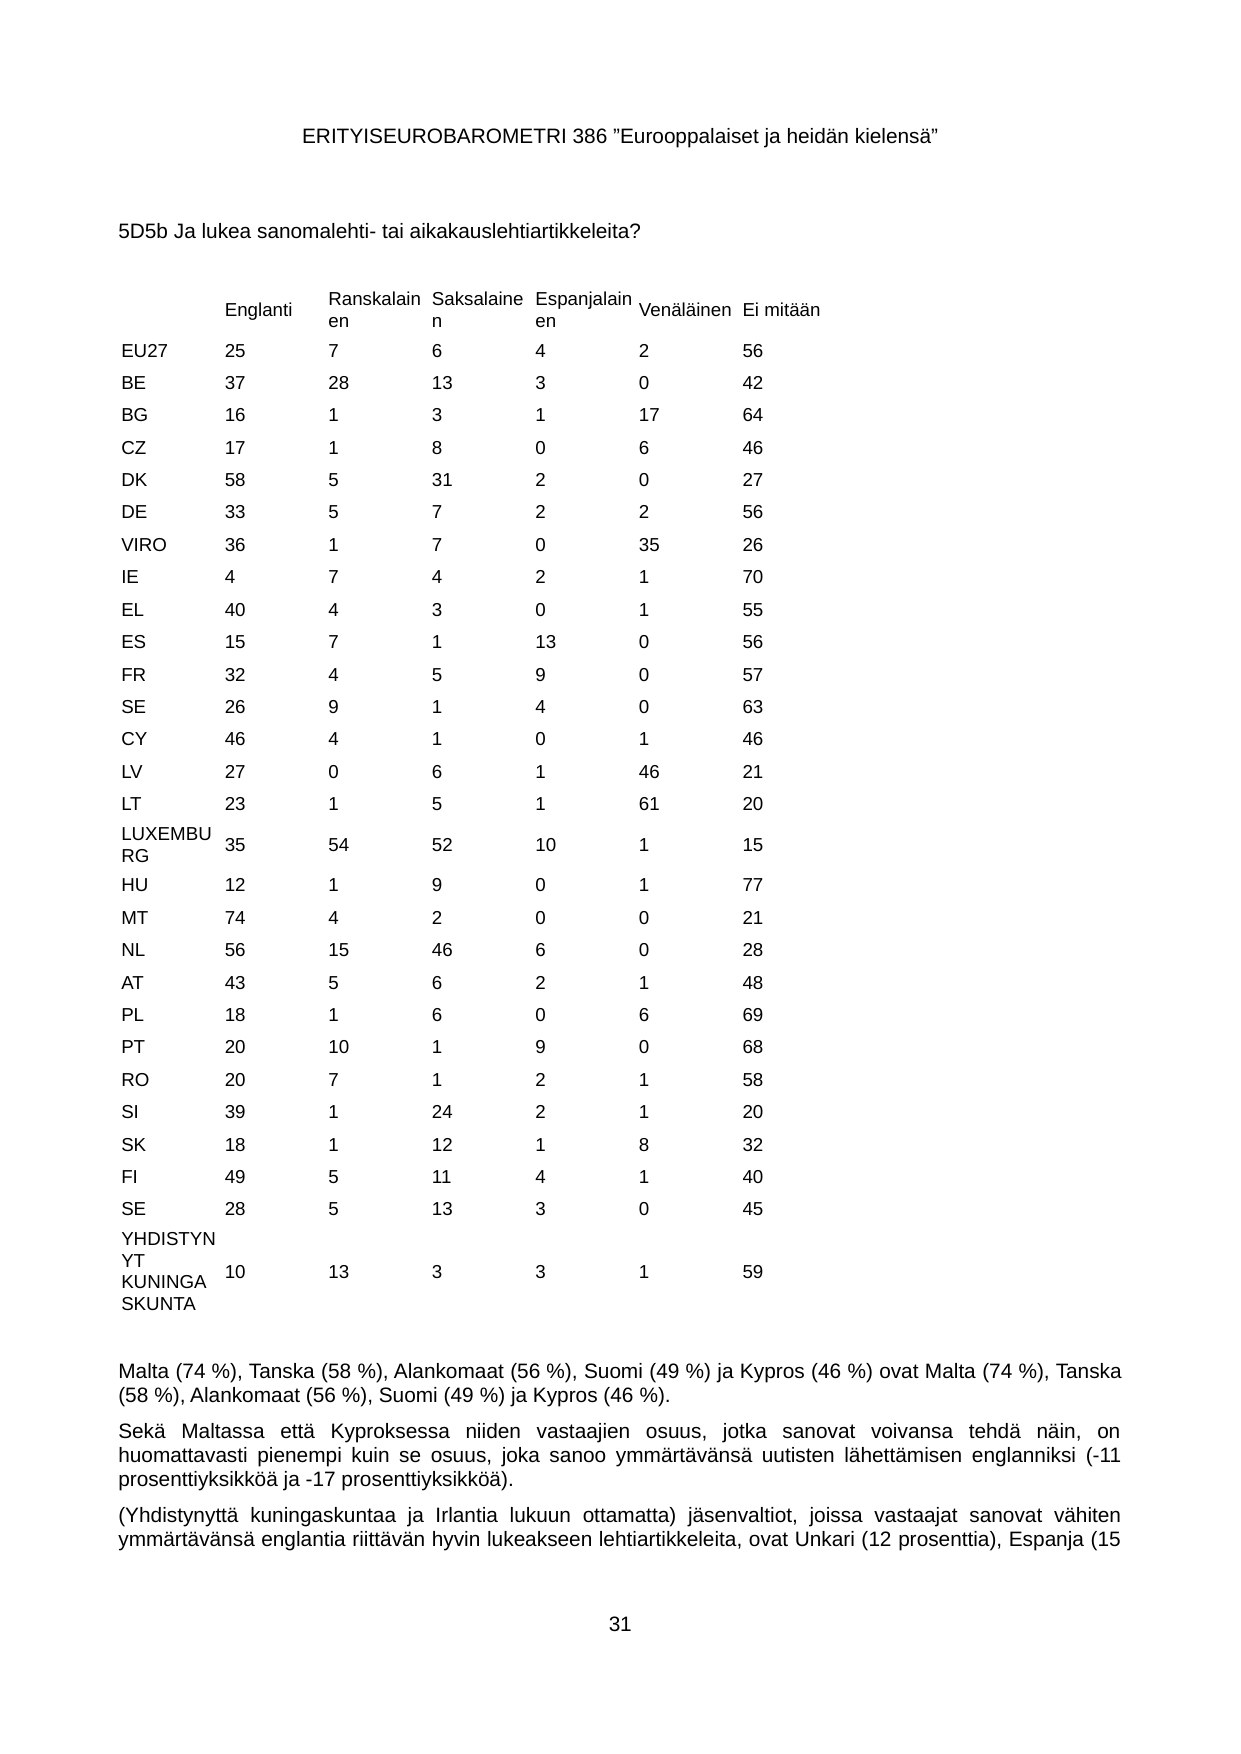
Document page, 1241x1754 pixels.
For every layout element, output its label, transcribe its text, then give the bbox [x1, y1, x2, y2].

table_cell BE [118, 366, 222, 399]
table_cell 13 [429, 366, 532, 399]
table_cell 8 [429, 431, 532, 463]
table_cell 1 [325, 399, 429, 431]
table_cell 24 [429, 1096, 532, 1128]
table_cell 10 [222, 1225, 325, 1317]
text 5D5b Ja lukea sanomalehti- tai aikakauslehtiartikkeleita? [118, 219, 1122, 243]
table_cell 0 [325, 755, 429, 787]
table_cell DK [118, 464, 222, 496]
table_cell 55 [739, 593, 843, 626]
table_cell 1 [325, 1096, 429, 1128]
table_cell 11 [429, 1160, 532, 1193]
table_cell 0 [636, 658, 739, 690]
table_cell 0 [532, 723, 636, 755]
table_cell 3 [429, 1225, 532, 1317]
table_cell 12 [222, 869, 325, 901]
table_cell 2 [532, 1096, 636, 1128]
table_cell 6 [429, 999, 532, 1031]
table_cell 4 [325, 593, 429, 626]
table_cell 1 [636, 593, 739, 626]
text Malta (74 %), Tanska (58 %), Alankomaat (56 %), Suomi (49 %) ja Kypros (46 %) ovat Malta (74 %), Tanska (58 %), Alankomaat (56 %), Suomi (49 %) ja Kypros (46 %). [118, 1359, 1122, 1407]
table_cell 46 [429, 934, 532, 966]
table_cell 2 [532, 496, 636, 528]
table_cell EL [118, 593, 222, 626]
table_cell 18 [222, 999, 325, 1031]
table_cell AT [118, 966, 222, 998]
table_cell 13 [532, 626, 636, 658]
table_cell 37 [222, 366, 325, 399]
table_cell 1 [429, 690, 532, 723]
table_cell CY [118, 723, 222, 755]
table_cell 4 [325, 901, 429, 934]
table_cell 1 [429, 1031, 532, 1063]
table_cell 56 [739, 626, 843, 658]
table_cell 56 [739, 334, 843, 366]
table_cell 20 [222, 1031, 325, 1063]
table_cell 1 [636, 1063, 739, 1096]
table_cell 1 [636, 561, 739, 593]
table_cell 0 [636, 1031, 739, 1063]
table_cell 2 [532, 1063, 636, 1096]
table_cell 27 [739, 464, 843, 496]
table_cell 36 [222, 528, 325, 561]
table_cell 12 [429, 1128, 532, 1160]
table_cell EU27 [118, 334, 222, 366]
table_cell 5 [429, 788, 532, 820]
table_cell 1 [636, 1160, 739, 1193]
table_header [118, 285, 222, 334]
table_cell 4 [532, 1160, 636, 1193]
table_cell 5 [325, 966, 429, 998]
table_cell 59 [739, 1225, 843, 1317]
table_cell 3 [429, 399, 532, 431]
table_cell 20 [739, 788, 843, 820]
table_cell 9 [325, 690, 429, 723]
table_cell 15 [222, 626, 325, 658]
table_cell FR [118, 658, 222, 690]
table_cell SE [118, 690, 222, 723]
table_cell 58 [222, 464, 325, 496]
table_header Englanti [222, 285, 325, 334]
table_cell 56 [739, 496, 843, 528]
table_cell 1 [532, 788, 636, 820]
table_cell 0 [636, 934, 739, 966]
table_cell 0 [636, 366, 739, 399]
table_cell LT [118, 788, 222, 820]
table_cell 1 [325, 431, 429, 463]
table_cell 26 [739, 528, 843, 561]
table_cell 9 [429, 869, 532, 901]
table_cell 1 [636, 1225, 739, 1317]
table_cell SK [118, 1128, 222, 1160]
table_cell 23 [222, 788, 325, 820]
table_cell 68 [739, 1031, 843, 1063]
table_cell 7 [325, 561, 429, 593]
table_cell 28 [222, 1193, 325, 1225]
table_header Ranskalainen [325, 285, 429, 334]
table_cell PT [118, 1031, 222, 1063]
table_cell NL [118, 934, 222, 966]
table_header Venäläinen [636, 285, 739, 334]
table_cell 6 [636, 431, 739, 463]
table_cell 3 [532, 1193, 636, 1225]
table_cell 0 [636, 1193, 739, 1225]
table_cell 9 [532, 1031, 636, 1063]
table_cell CZ [118, 431, 222, 463]
table_cell 7 [325, 334, 429, 366]
table_cell MT [118, 901, 222, 934]
table_cell 6 [429, 755, 532, 787]
table_cell 42 [739, 366, 843, 399]
table_cell 1 [636, 966, 739, 998]
table_cell 6 [429, 334, 532, 366]
table_cell 20 [739, 1096, 843, 1128]
table_cell 1 [429, 626, 532, 658]
table_cell 8 [636, 1128, 739, 1160]
table_cell 1 [325, 999, 429, 1031]
table_cell 26 [222, 690, 325, 723]
table_cell 4 [429, 561, 532, 593]
table_cell 3 [532, 366, 636, 399]
table_header Espanjalainen [532, 285, 636, 334]
table_cell 32 [222, 658, 325, 690]
table_cell 49 [222, 1160, 325, 1193]
table_cell 31 [429, 464, 532, 496]
table_cell 6 [636, 999, 739, 1031]
table_cell 48 [739, 966, 843, 998]
table_cell 33 [222, 496, 325, 528]
table_cell 61 [636, 788, 739, 820]
table_cell 0 [532, 901, 636, 934]
table_cell 5 [325, 496, 429, 528]
table_cell 5 [325, 464, 429, 496]
table_cell 0 [532, 869, 636, 901]
table_cell 1 [325, 869, 429, 901]
table_cell 28 [739, 934, 843, 966]
table_cell 17 [222, 431, 325, 463]
table_cell 5 [325, 1160, 429, 1193]
table_cell 35 [636, 528, 739, 561]
table_cell 1 [636, 820, 739, 869]
table_cell 2 [636, 334, 739, 366]
table_cell BG [118, 399, 222, 431]
table_cell 58 [739, 1063, 843, 1096]
table_cell 3 [532, 1225, 636, 1317]
table_cell HU [118, 869, 222, 901]
table_cell 46 [636, 755, 739, 787]
table_cell 40 [222, 593, 325, 626]
table_cell 54 [325, 820, 429, 869]
table_cell LV [118, 755, 222, 787]
table_cell 13 [429, 1193, 532, 1225]
table_cell 0 [532, 999, 636, 1031]
table_cell 20 [222, 1063, 325, 1096]
table_cell 1 [636, 723, 739, 755]
table_cell 10 [532, 820, 636, 869]
table_cell 5 [429, 658, 532, 690]
table_cell YHDISTYNYT KUNINGASKUNTA [118, 1225, 222, 1317]
table_cell 21 [739, 755, 843, 787]
table_cell 4 [325, 723, 429, 755]
table_cell 40 [739, 1160, 843, 1193]
table_cell 25 [222, 334, 325, 366]
table_cell 1 [532, 1128, 636, 1160]
table_cell FI [118, 1160, 222, 1193]
table_header Saksalainen [429, 285, 532, 334]
table_cell 1 [325, 1128, 429, 1160]
text (Yhdistynyttä kuningaskuntaa ja Irlantia lukuun ottamatta) jäsenvaltiot, joissa vastaajat sanovat vähiten ymmärtävänsä englantia riittävän hyvin lukeakseen lehtiartikkeleita, ovat Unkari (12 prosenttia), Espanja (15 [118, 1503, 1122, 1551]
table_cell 7 [429, 496, 532, 528]
table_cell SE [118, 1193, 222, 1225]
table_cell 1 [636, 1096, 739, 1128]
table_cell 1 [532, 399, 636, 431]
table_cell 2 [532, 966, 636, 998]
table_cell 4 [532, 334, 636, 366]
table_cell 15 [739, 820, 843, 869]
table_cell 7 [325, 1063, 429, 1096]
table_cell 0 [636, 901, 739, 934]
table_cell 63 [739, 690, 843, 723]
table_cell 0 [636, 464, 739, 496]
table_cell 69 [739, 999, 843, 1031]
table_cell 0 [532, 528, 636, 561]
table_cell 0 [532, 593, 636, 626]
table_cell 18 [222, 1128, 325, 1160]
table_cell VIRO [118, 528, 222, 561]
table_cell 16 [222, 399, 325, 431]
table_cell 0 [636, 690, 739, 723]
table_cell 1 [429, 723, 532, 755]
table_cell 4 [325, 658, 429, 690]
table_header Ei mitään [739, 285, 843, 334]
table_cell 0 [532, 431, 636, 463]
table_cell 27 [222, 755, 325, 787]
table_cell 28 [325, 366, 429, 399]
table_cell 77 [739, 869, 843, 901]
text Sekä Maltassa että Kyproksessa niiden vastaajien osuus, jotka sanovat voivansa tehdä näin, on huomattavasti pienempi kuin se osuus, joka sanoo ymmärtävänsä uutisten lähettämisen englanniksi (-11 prosenttiyksikköä ja -17 prosenttiyksikköä). [118, 1419, 1122, 1491]
table_cell 57 [739, 658, 843, 690]
table_cell SI [118, 1096, 222, 1128]
table_cell 6 [429, 966, 532, 998]
table_cell 21 [739, 901, 843, 934]
table_cell 1 [429, 1063, 532, 1096]
table_cell 1 [325, 788, 429, 820]
table_cell RO [118, 1063, 222, 1096]
table_cell 13 [325, 1225, 429, 1317]
table_cell 64 [739, 399, 843, 431]
table_cell 35 [222, 820, 325, 869]
table_cell 32 [739, 1128, 843, 1160]
table_cell 15 [325, 934, 429, 966]
table_cell PL [118, 999, 222, 1031]
table_cell 74 [222, 901, 325, 934]
table_cell 2 [429, 901, 532, 934]
table_cell 1 [636, 869, 739, 901]
table_cell 10 [325, 1031, 429, 1063]
table_cell 7 [325, 626, 429, 658]
table_cell 52 [429, 820, 532, 869]
table_cell 2 [532, 464, 636, 496]
table_cell 43 [222, 966, 325, 998]
table_cell LUXEMBURG [118, 820, 222, 869]
table_cell ES [118, 626, 222, 658]
table_cell 39 [222, 1096, 325, 1128]
table_cell 4 [222, 561, 325, 593]
table_cell 4 [532, 690, 636, 723]
table_cell IE [118, 561, 222, 593]
table_cell 9 [532, 658, 636, 690]
table_cell 2 [532, 561, 636, 593]
table_cell 46 [222, 723, 325, 755]
table_cell 56 [222, 934, 325, 966]
table_cell 1 [325, 528, 429, 561]
table_cell DE [118, 496, 222, 528]
table_cell 46 [739, 723, 843, 755]
table_cell 7 [429, 528, 532, 561]
table_cell 1 [532, 755, 636, 787]
table_cell 2 [636, 496, 739, 528]
table_cell 70 [739, 561, 843, 593]
table_cell 0 [636, 626, 739, 658]
table_cell 3 [429, 593, 532, 626]
table_cell 17 [636, 399, 739, 431]
table_cell 45 [739, 1193, 843, 1225]
table_cell 5 [325, 1193, 429, 1225]
table_cell 46 [739, 431, 843, 463]
table_cell 6 [532, 934, 636, 966]
